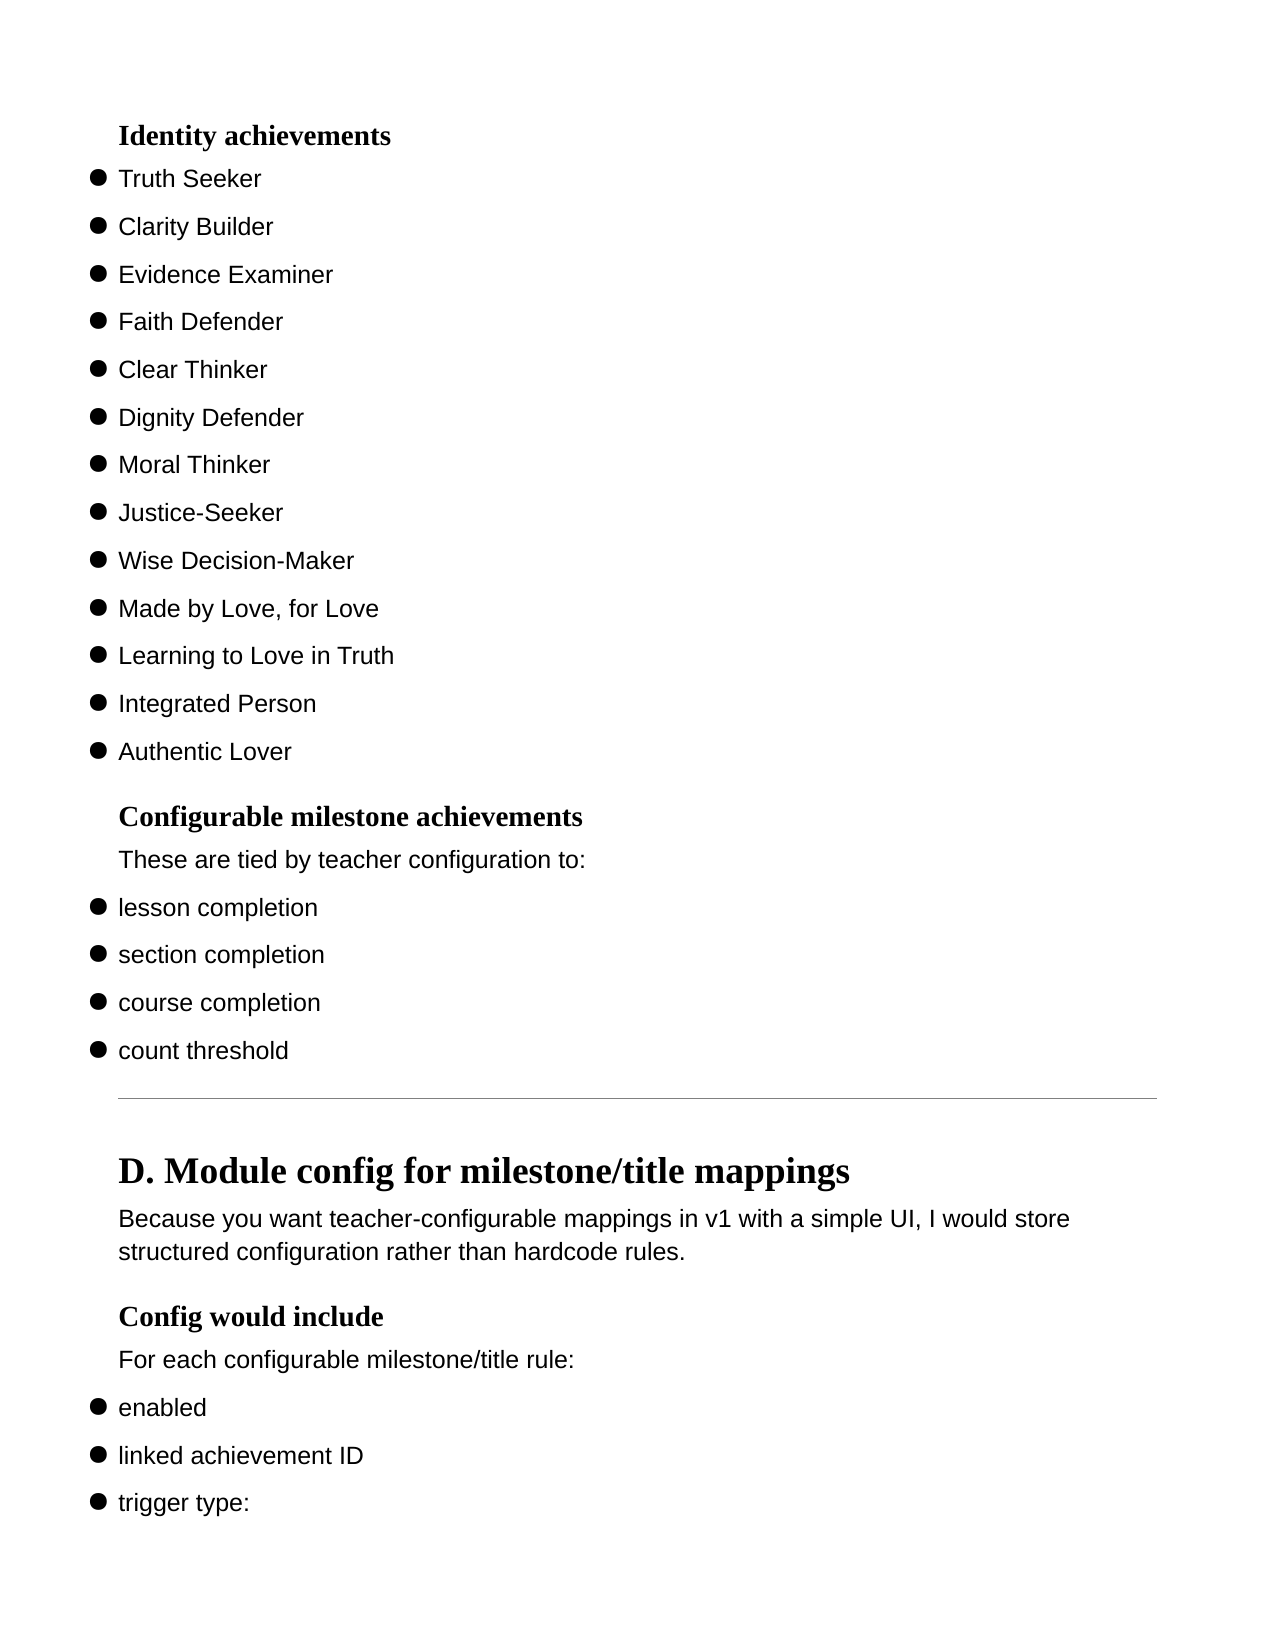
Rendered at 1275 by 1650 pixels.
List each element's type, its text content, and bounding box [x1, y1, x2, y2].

list Clear Thinker [118, 355, 1157, 384]
text Because you want teacher-configurable mappings in v1 with a simple UI, I would store structured configuration rather than hardcode rules. [118, 1204, 1157, 1266]
list enabled [118, 1393, 1157, 1422]
list Dignity Defender [118, 403, 1157, 432]
list linked achievement ID [118, 1441, 1157, 1469]
list trigger type: [118, 1488, 1157, 1517]
list Faith Defender [118, 307, 1157, 336]
list Evidence Examiner [118, 259, 1157, 288]
subtitle Config would include [118, 1299, 1157, 1333]
text For each configurable milestone/title rule: [118, 1345, 1157, 1374]
subtitle Configurable milestone achievements [118, 799, 1157, 832]
list count threshold [118, 1036, 1157, 1064]
list Truth Seeker [118, 164, 1157, 193]
list Authentic Lover [118, 737, 1157, 766]
list Made by Love, for Love [118, 593, 1157, 622]
subtitle D. Module config for milestone/title mappings [118, 1148, 1157, 1192]
list Justice-Seeker [118, 498, 1157, 527]
list Learning to Love in Truth [118, 641, 1157, 670]
text These are tied by teacher configuration to: [118, 845, 1157, 874]
list Clarity Builder [118, 212, 1157, 241]
subtitle Identity achievements [118, 118, 1157, 152]
list Wise Decision-Maker [118, 546, 1157, 575]
list course completion [118, 988, 1157, 1017]
list lesson completion [118, 893, 1157, 921]
list Integrated Person [118, 689, 1157, 718]
list section completion [118, 940, 1157, 969]
list Moral Thinker [118, 450, 1157, 479]
